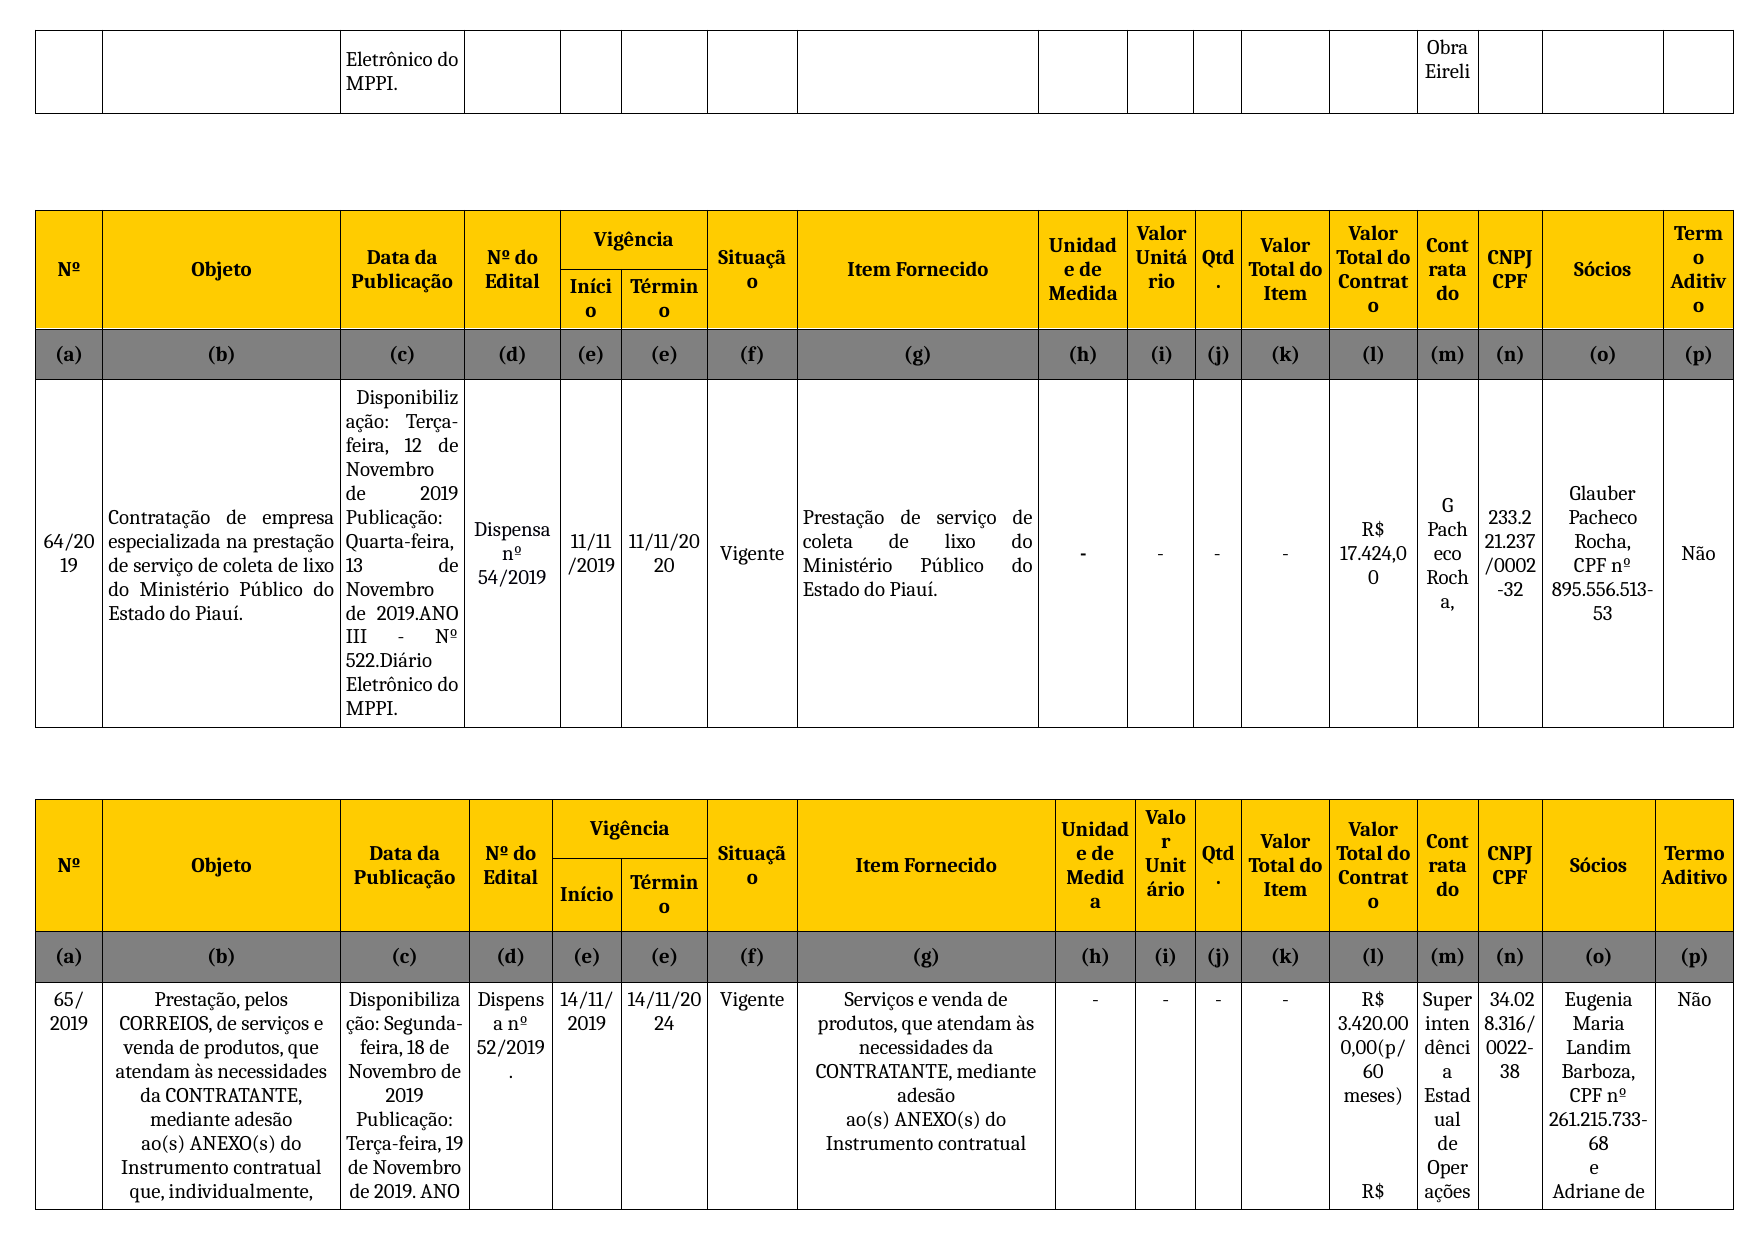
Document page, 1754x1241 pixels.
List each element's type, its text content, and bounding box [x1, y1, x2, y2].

table_cell 64/2019 [36, 380, 102, 727]
table_cell (i) [1136, 932, 1195, 982]
table_cell - [1196, 983, 1241, 1209]
table_header CNPJ CPF [1479, 800, 1542, 931]
table_cell Dispensa nº 54/2019 [465, 380, 560, 727]
table_cell - [1242, 380, 1329, 727]
table_cell [1330, 31, 1417, 113]
table_cell Início [561, 270, 621, 328]
table_cell (e) [622, 932, 707, 982]
table_cell Término [622, 859, 707, 931]
table_header Valor Unitário [1136, 800, 1195, 931]
table_cell (f) [708, 932, 797, 982]
table_header Valor Total do Item [1242, 211, 1329, 328]
table_cell (c) [341, 932, 469, 982]
table_cell (a) [36, 330, 102, 379]
table_cell Disponibilização: Terça-feira, 12 de Novembro de 2019 Publicação: Quarta-feira, 13 de Novembro de 2019.ANO III - Nº 522.Diário Eletrônico do MPPI. [341, 380, 464, 727]
table_header Nº [36, 800, 102, 931]
table_cell - [1039, 31, 1127, 113]
table_cell (p) [1656, 932, 1733, 982]
table_header Valor Total do Contrato [1330, 800, 1417, 931]
table_header Vigência [553, 800, 707, 858]
table_cell - [1128, 380, 1193, 727]
table_cell 65/ 2019 [36, 983, 102, 1209]
table_header Item Fornecido [798, 211, 1038, 328]
table_cell (i) [1128, 330, 1195, 379]
table_header Objeto [103, 800, 340, 931]
table_cell (f) [708, 330, 797, 379]
table_cell (b) [103, 330, 340, 379]
table_header Nº do Edital [470, 800, 552, 931]
table_header Data da Publicação [341, 800, 469, 931]
table_header Sócios [1543, 211, 1663, 328]
table_cell [103, 31, 340, 113]
table_cell Contratação de empresa especializada na prestação de serviço de coleta de lixo do Ministério Público do Estado do Piauí. [103, 380, 340, 727]
table_cell - [1194, 31, 1241, 113]
table_cell (e) [561, 330, 621, 379]
table_cell - [1136, 983, 1195, 1209]
table_cell (d) [470, 932, 552, 982]
table_cell Não [1656, 983, 1733, 1209]
table_header Nº do Edital [465, 211, 560, 328]
table_cell Disponibilização: Segunda-feira, 18 de Novembro de 2019 Publicação: Terça-feira, 19 de Novembro de 2019. ANO [341, 983, 469, 1209]
table_cell (e) [553, 932, 621, 982]
table_cell (n) [1479, 932, 1542, 982]
table_header Data da Publicação [341, 211, 464, 328]
table_cell (h) [1039, 330, 1127, 379]
table_cell (m) [1418, 330, 1478, 379]
table_cell - [1242, 983, 1329, 1209]
table_header Nº [36, 211, 102, 328]
table_header Qtd. [1196, 800, 1241, 931]
table_cell [708, 31, 797, 113]
table_cell Prestação de serviço de coleta de lixo do Ministério Público do Estado do Piauí. [798, 380, 1038, 727]
table_cell 11/11/2020 [622, 380, 707, 727]
table_cell (d) [465, 330, 560, 379]
table_cell (p) [1664, 330, 1733, 379]
table_cell (k) [1242, 932, 1329, 982]
table_cell - [1056, 983, 1135, 1209]
table_cell - [1128, 31, 1193, 113]
table_cell Não [1664, 380, 1733, 727]
table_cell - [1242, 31, 1329, 113]
table_cell (l) [1330, 330, 1417, 379]
table_cell (h) [1056, 932, 1135, 982]
table_cell [561, 31, 621, 113]
table_cell G Pacheco Rocha, [1418, 380, 1478, 727]
table_header Termo Aditivo [1656, 800, 1733, 931]
table_cell (c) [341, 330, 464, 379]
table_cell Dispensa nº 52/2019. [470, 983, 552, 1209]
table_cell (l) [1330, 932, 1417, 982]
table_cell (g) [798, 932, 1055, 982]
table_cell 233.221.237/0002-32 [1479, 380, 1542, 727]
table_cell (k) [1242, 330, 1329, 379]
table_header Valor Total do Contrato [1330, 211, 1417, 328]
table_cell [622, 31, 707, 113]
table_header Contratado [1418, 211, 1478, 328]
table_header Objeto [103, 211, 340, 328]
table_header Unidade de Medida [1039, 211, 1127, 328]
table_cell (o) [1543, 330, 1663, 379]
table_cell 11/11/2019 [561, 380, 621, 727]
table_header Valor Total do Item [1242, 800, 1329, 931]
table_cell [465, 31, 560, 113]
table_cell (e) [622, 330, 707, 379]
table_cell Vigente [708, 380, 797, 727]
table_cell [1479, 31, 1542, 113]
table_cell R$ 17.424,00 [1330, 380, 1417, 727]
table_cell [1664, 31, 1733, 113]
table_cell Obra Eireli [1418, 31, 1478, 113]
table_cell (j) [1196, 932, 1241, 982]
table_cell - [1039, 380, 1127, 727]
table_header Sócios [1543, 800, 1655, 931]
table_cell R$ 3.420.000,00(p/ 60 meses) R$ [1330, 983, 1417, 1209]
table_header Termo Aditivo [1664, 211, 1733, 328]
table_cell 14/11/2019 [553, 983, 621, 1209]
table_cell Superintendência Estadual de Operações [1418, 983, 1478, 1209]
table_cell (n) [1479, 330, 1542, 379]
table_cell Eugenia Maria Landim Barboza, CPF nº 261.215.733-68 e Adriane de [1543, 983, 1655, 1209]
table_cell [1543, 31, 1663, 113]
table_cell Vigente [708, 983, 797, 1209]
table_header Situação [708, 800, 797, 931]
table_cell (m) [1418, 932, 1478, 982]
table_header Item Fornecido [798, 800, 1055, 931]
table_header Qtd. [1196, 211, 1241, 328]
table_cell 34.028.316/0022-38 [1479, 983, 1542, 1209]
table_header Vigência [561, 211, 707, 269]
table_cell Glauber Pacheco Rocha, CPF nº 895.556.513-53 [1543, 380, 1663, 727]
table_cell Eletrônico do MPPI. [341, 31, 464, 113]
table_cell Término [622, 270, 707, 328]
table_cell Serviços e venda de produtos, que atendam às necessidades da CONTRATANTE, mediante adesão ao(s) ANEXO(s) do Instrumento contratual [798, 983, 1055, 1209]
table_cell - [1194, 380, 1241, 727]
table_cell [798, 31, 1038, 113]
table_header Valor Unitário [1128, 211, 1195, 328]
table_cell (o) [1543, 932, 1655, 982]
table_cell (j) [1196, 330, 1241, 379]
table_cell Prestação, pelos CORREIOS, de serviços e venda de produtos, que atendam às necessidades da CONTRATANTE, mediante adesão ao(s) ANEXO(s) do Instrumento contratual que, individualmente, [103, 983, 340, 1209]
table_header Unidade de Medida [1056, 800, 1135, 931]
table_header CNPJ CPF [1479, 211, 1542, 328]
table_cell (a) [36, 932, 102, 982]
table_cell (g) [798, 330, 1038, 379]
table_cell [36, 31, 102, 113]
table_header Contratado [1418, 800, 1478, 931]
table_cell (b) [103, 932, 340, 982]
table_cell 14/11/2024 [622, 983, 707, 1209]
table_header Situação [708, 211, 797, 328]
table_cell Início [553, 859, 621, 931]
